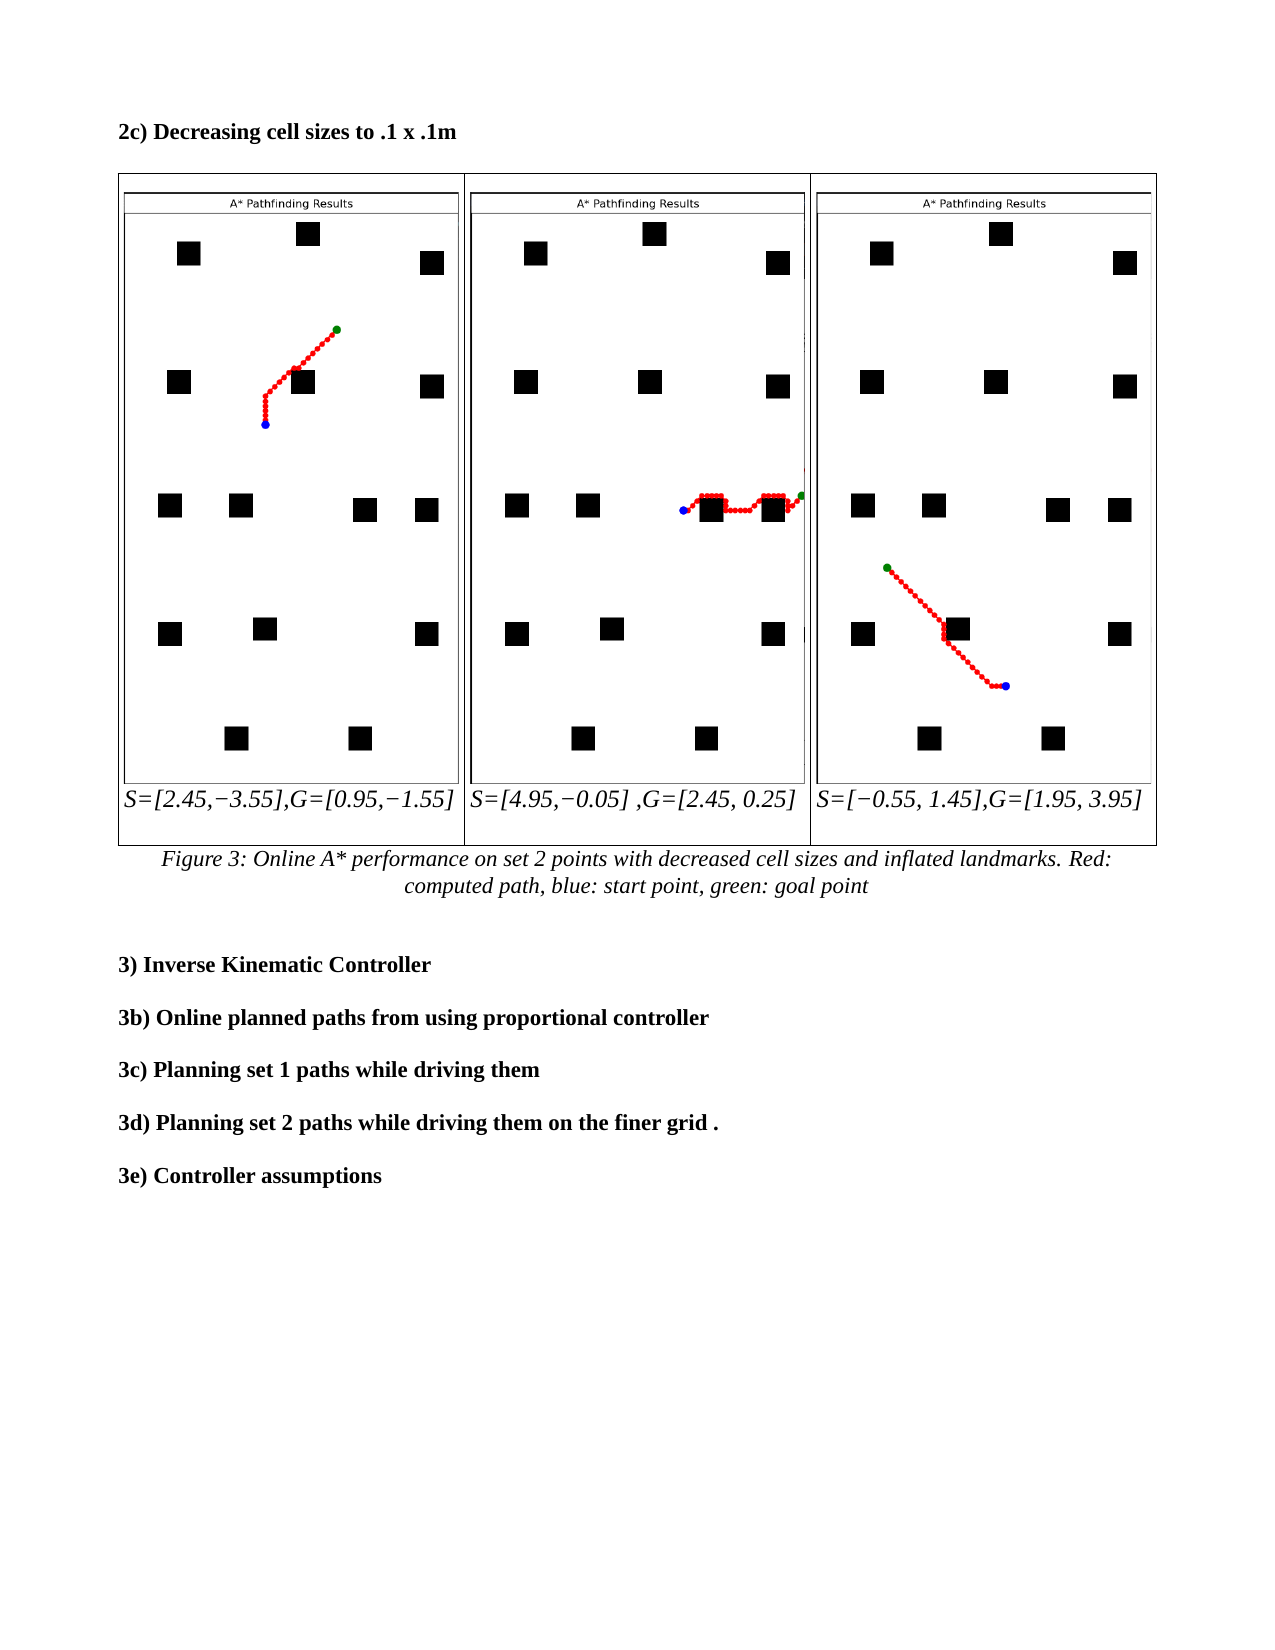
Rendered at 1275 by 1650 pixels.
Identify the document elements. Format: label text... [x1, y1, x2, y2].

text 3b) Online planned paths from using proportional controller [118, 1004, 1157, 1030]
text 3) Inverse Kinematic Controller [118, 951, 1157, 977]
text Figure 3: Online A* performance on set 2 points with decreased cell sizes and inflated landmarks. Red: computed path, blue: start point, green: goal point [118, 846, 1157, 898]
picture [470, 192, 805, 784]
text 3c) Planning set 1 paths while driving them [118, 1056, 1157, 1083]
text 2c) Decreasing cell sizes to .1 x .1m [118, 118, 1157, 144]
table_header [465, 174, 810, 844]
picture [123, 192, 459, 784]
table_header [119, 174, 464, 844]
text 3d) Planning set 2 paths while driving them on the finer grid . [118, 1109, 1157, 1135]
picture [816, 192, 1152, 784]
text 3e) Controller assumptions [118, 1162, 1157, 1188]
table_header [811, 174, 1156, 844]
